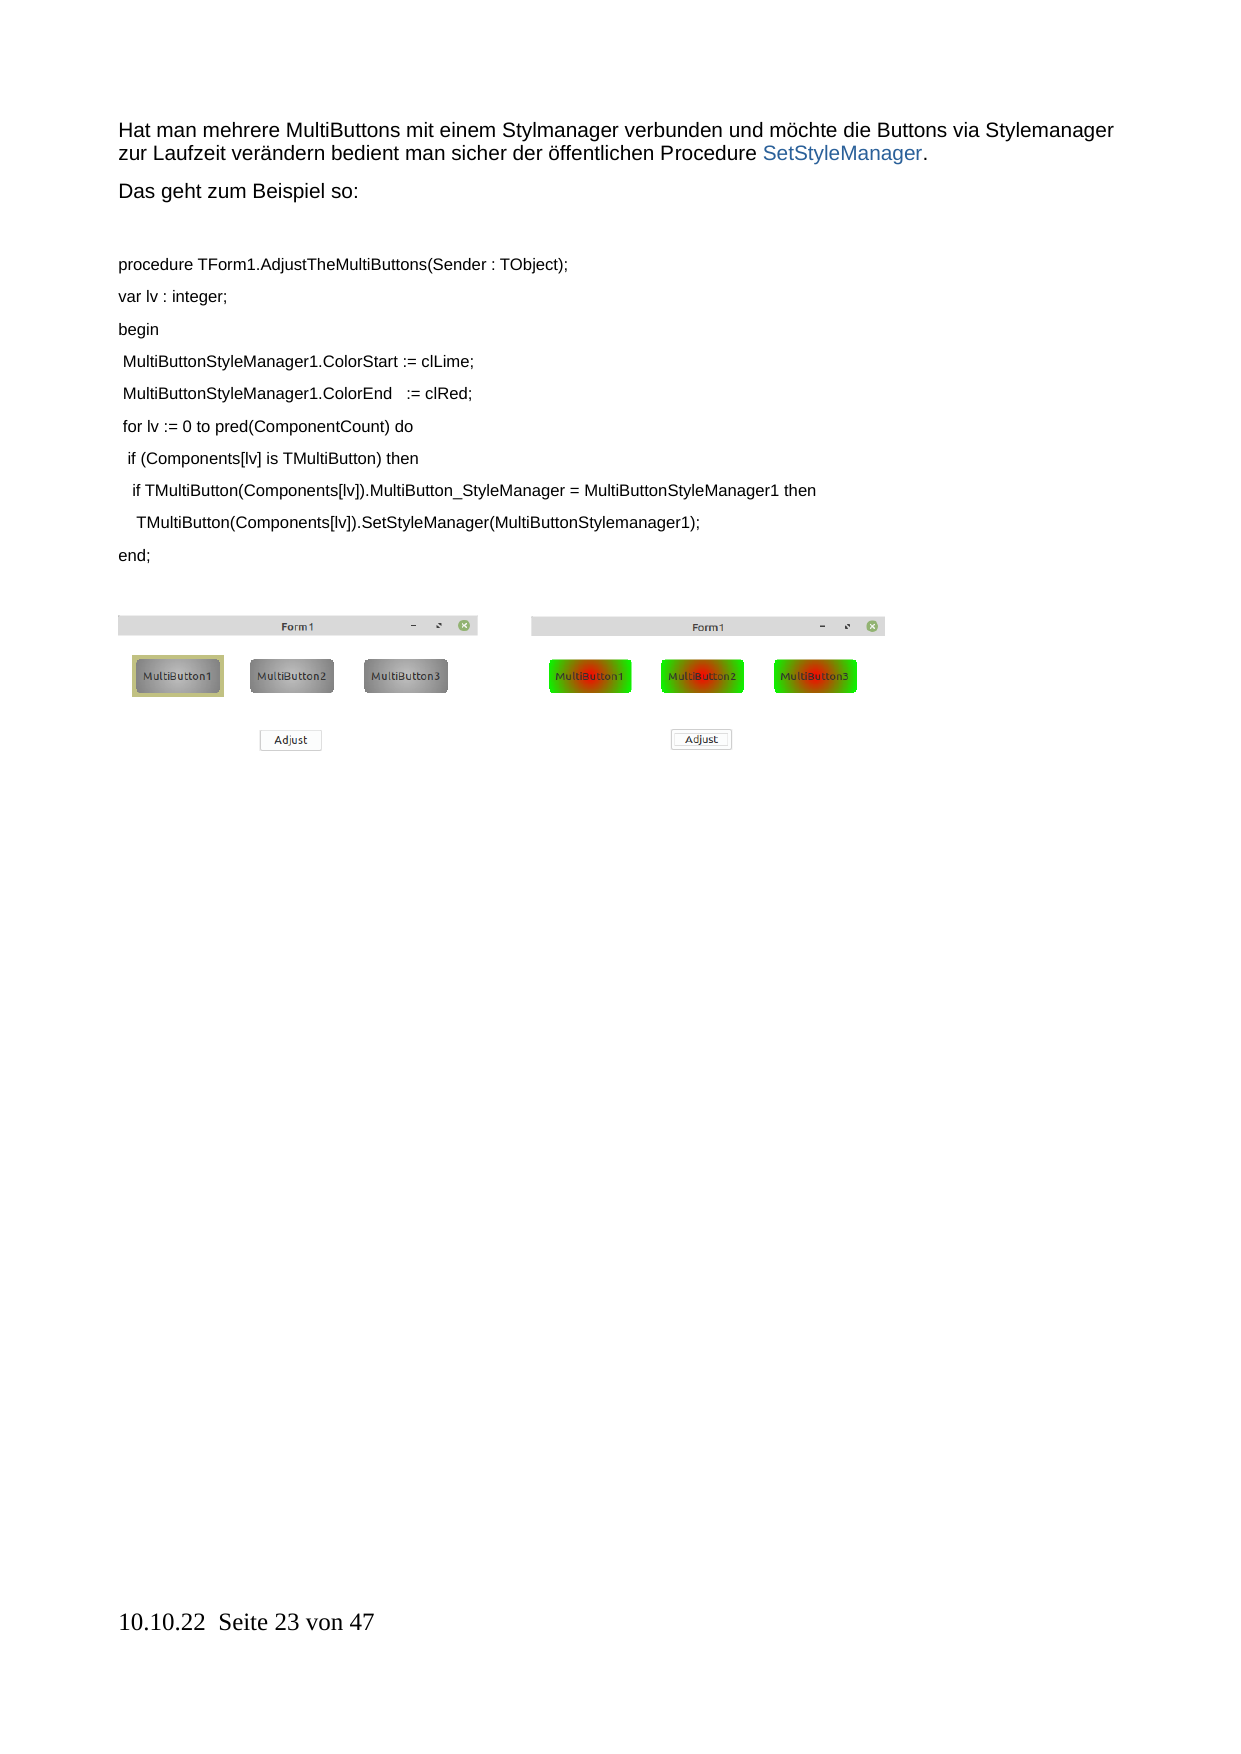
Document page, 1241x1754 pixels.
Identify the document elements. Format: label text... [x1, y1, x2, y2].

text for lv := 0 to pred(ComponentCount) do [118, 418, 1122, 436]
text begin [118, 321, 1122, 339]
text if TMultiButton(Components[lv]).MultiButton_StyleManager = MultiButtonStyleManager1 then [118, 482, 1122, 500]
text Hat man mehrere MultiButtons mit einem Stylmanager verbunden und möchte die Buttons via Stylemanager zur Laufzeit verändern bedient man sicher der öffentlichen Procedure SetStyleManager. [118, 118, 1122, 165]
text end; [118, 547, 1122, 565]
text procedure TForm1.AdjustTheMultiButtons(Sender : TObject); [118, 256, 1122, 274]
text MultiButtonStyleManager1.ColorStart := clLime; [118, 353, 1122, 371]
text var lv : integer; [118, 289, 1122, 306]
picture [531, 616, 885, 771]
text MultiButtonStyleManager1.ColorEnd := clRed; [118, 386, 1122, 403]
text if (Components[lv] is TMultiButton) then [118, 450, 1122, 468]
text Das geht zum Beispiel so: [118, 180, 1122, 204]
text TMultiButton(Components[lv]).SetStyleManager(MultiButtonStylemanager1); [118, 515, 1122, 532]
picture [118, 615, 478, 772]
